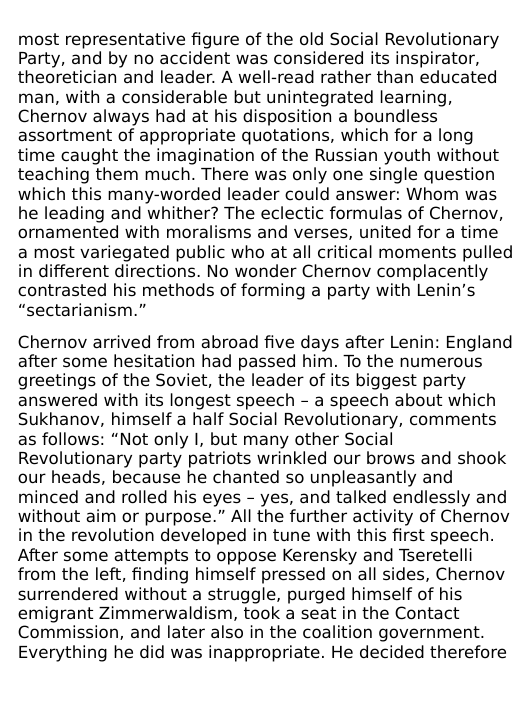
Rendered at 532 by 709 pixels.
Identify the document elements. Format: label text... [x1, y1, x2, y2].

text Chernov arrived from abroad five days after Lenin: England after some hesitation had passed him. To the numerous greetings of the Soviet, the leader of its biggest party answered with its longest speech – a speech about which Sukhanov, himself a half Social Revolutionary, comments as follows: “Not only I, but many other Social Revolutionary party patriots wrinkled our brows and shook our heads, because he chanted so unpleasantly and minced and rolled his eyes – yes, and talked endlessly and without aim or purpose.” All the further activity of Chernov in the revolution developed in tune with this first speech. After some attempts to oppose Kerensky and Tseretelli from the left, finding himself pressed on all sides, Chernov surrendered without a struggle, purged himself of his emigrant Zimmerwaldism, took a seat in the Contact Commission, and later also in the coalition government. Everything he did was inappropriate. He decided therefore [18, 333, 514, 662]
text most representative figure of the old Social Revolutionary Party, and by no accident was considered its inspirator, theoretician and leader. A well-read rather than educated man, with a considerable but unintegrated learning, Chernov always had at his disposition a boundless assortment of appropriate quotations, which for a long time caught the imagination of the Russian youth without teaching them much. There was only one single question which this many-worded leader could answer: Whom was he leading and whither? The eclectic formulas of Chernov, ornamented with moralisms and verses, united for a time a most variegated public who at all critical moments pulled in different directions. No wonder Chernov complacently contrasted his methods of forming a party with Lenin’s “sectarianism.” [18, 29, 514, 320]
